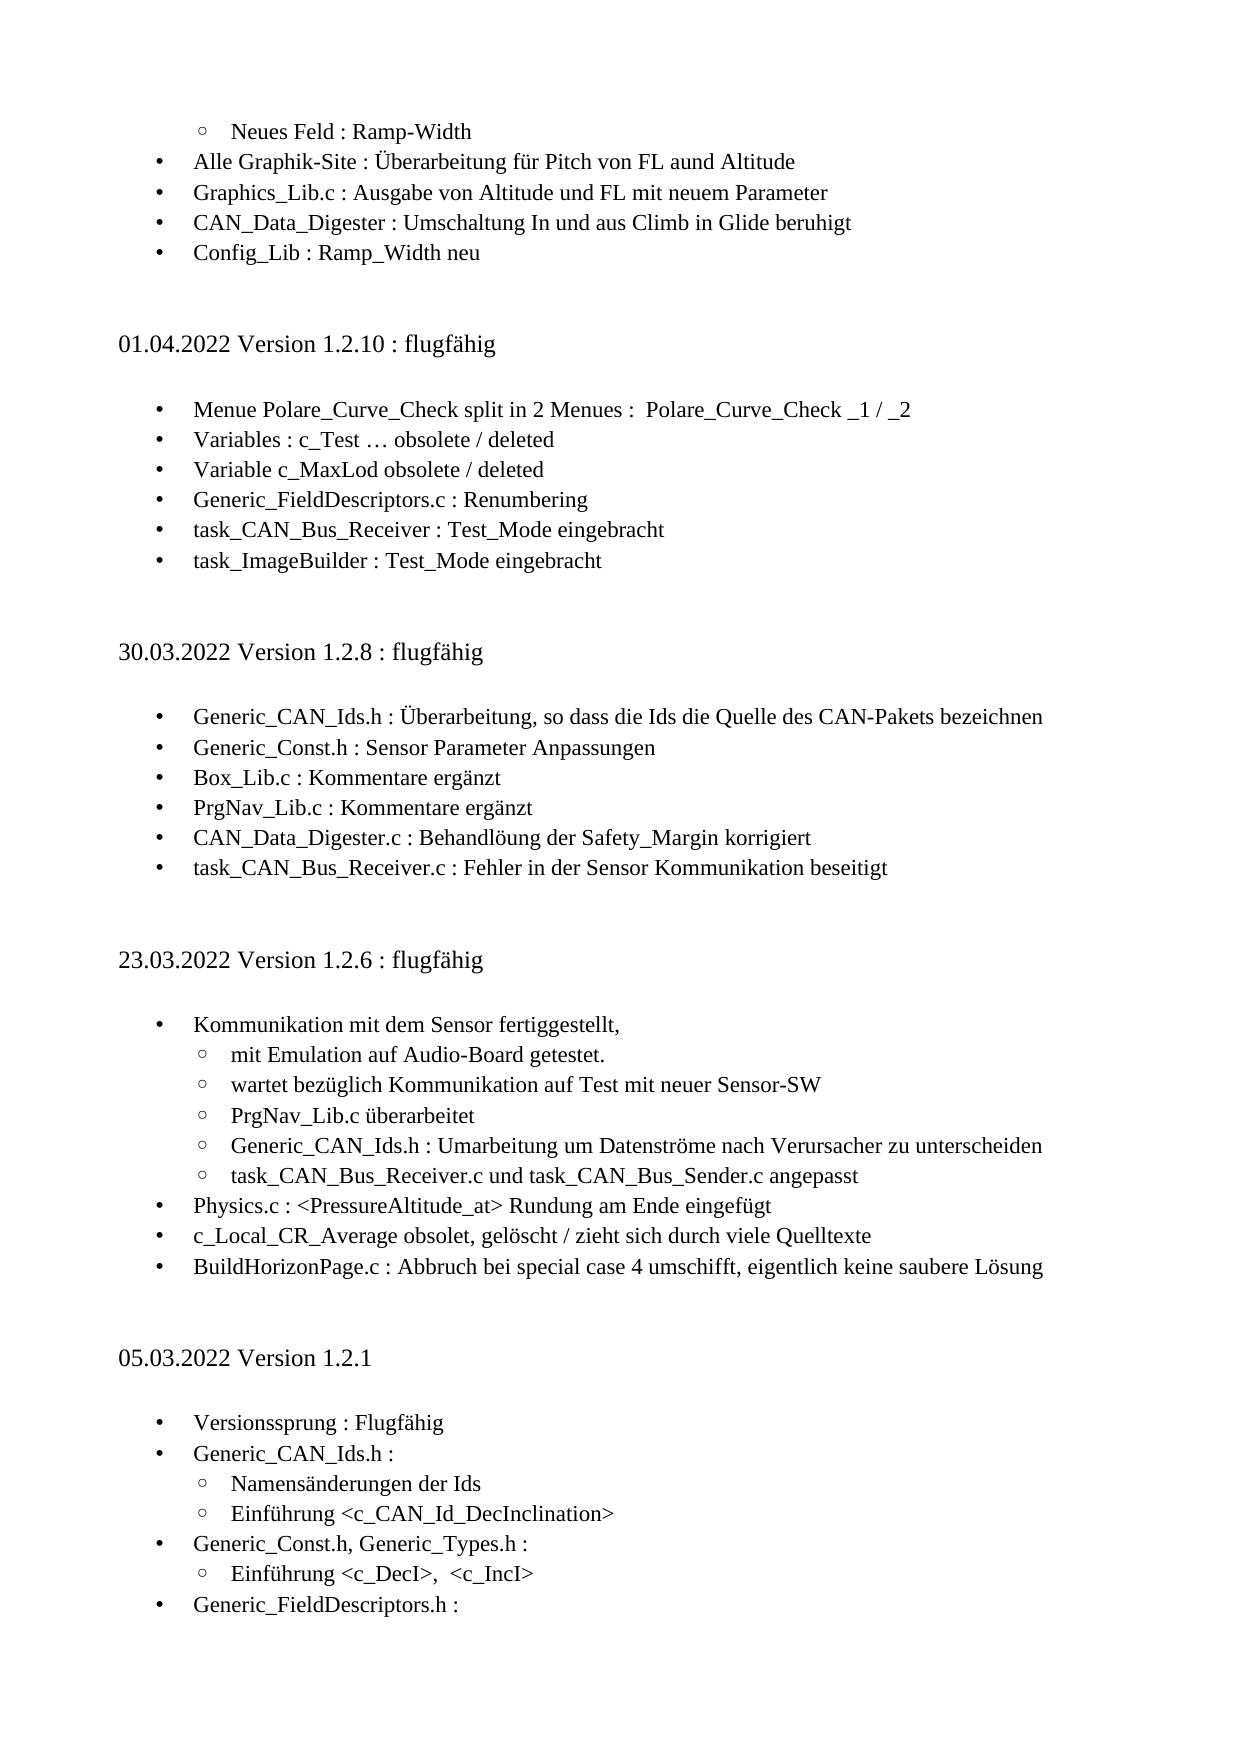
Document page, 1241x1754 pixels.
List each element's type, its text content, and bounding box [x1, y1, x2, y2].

list Variables : c_Test … obsolete / deleted [156, 426, 1122, 452]
list Generic_CAN_Ids.h : [156, 1439, 1122, 1466]
list task_CAN_Bus_Receiver : Test_Mode eingebracht [156, 516, 1122, 543]
list task_ImageBuilder : Test_Mode eingebracht [156, 547, 1122, 573]
list CAN_Data_Digester : Umschaltung In und aus Climb in Glide beruhigt [156, 209, 1122, 235]
text 30.03.2022 Version 1.2.8 : flugfähig [118, 637, 1122, 666]
list Config_Lib : Ramp_Width neu [156, 239, 1122, 265]
list Generic_Const.h, Generic_Types.h : [156, 1530, 1122, 1557]
list mit Emulation auf Audio-Board getestet. [193, 1041, 1122, 1068]
list Graphics_Lib.c : Ausgabe von Altitude und FL mit neuem Parameter [156, 178, 1122, 205]
list Generic_Const.h : Sensor Parameter Anpassungen [156, 733, 1122, 760]
list BuildHorizonPage.c : Abbruch bei special case 4 umschifft, eigentlich keine saubere Lösung [156, 1253, 1122, 1279]
list Menue Polare_Curve_Check split in 2 Menues : Polare_Curve_Check _1 / _2 [156, 396, 1122, 422]
list task_CAN_Bus_Receiver.c und task_CAN_Bus_Sender.c angepasst [193, 1162, 1122, 1188]
list Kommunikation mit dem Sensor fertiggestellt, [156, 1011, 1122, 1037]
list Box_Lib.c : Kommentare ergänzt [156, 764, 1122, 790]
list Generic_CAN_Ids.h : Überarbeitung, so dass die Ids die Quelle des CAN-Pakets bezeichnen [156, 703, 1122, 730]
text 05.03.2022 Version 1.2.1 [118, 1343, 1122, 1372]
list Variable c_MaxLod obsolete / deleted [156, 456, 1122, 482]
list task_CAN_Bus_Receiver.c : Fehler in der Sensor Kommunikation beseitigt [156, 854, 1122, 881]
list PrgNav_Lib.c : Kommentare ergänzt [156, 794, 1122, 820]
list Neues Feld : Ramp-Width [193, 118, 1122, 144]
list wartet bezüglich Kommunikation auf Test mit neuer Sensor-SW [193, 1071, 1122, 1098]
list Generic_FieldDescriptors.c : Renumbering [156, 486, 1122, 513]
list Namensänderungen der Ids [193, 1470, 1122, 1496]
list CAN_Data_Digester.c : Behandlöung der Safety_Margin korrigiert [156, 824, 1122, 851]
list Physics.c : <PressureAltitude_at> Rundung am Ende eingefügt [156, 1192, 1122, 1219]
list Einführung <c_CAN_Id_DecInclination> [193, 1500, 1122, 1526]
list c_Local_CR_Average obsolet, gelöscht / zieht sich durch viele Quelltexte [156, 1222, 1122, 1249]
text 23.03.2022 Version 1.2.6 : flugfähig [118, 945, 1122, 974]
list Generic_FieldDescriptors.h : [156, 1591, 1122, 1617]
text 01.04.2022 Version 1.2.10 : flugfähig [118, 329, 1122, 358]
list Versionssprung : Flugfähig [156, 1409, 1122, 1436]
list PrgNav_Lib.c überarbeitet [193, 1102, 1122, 1128]
list Alle Graphik-Site : Überarbeitung für Pitch von FL aund Altitude [156, 148, 1122, 175]
list Einführung <c_DecI>, <c_IncI> [193, 1560, 1122, 1587]
list Generic_CAN_Ids.h : Umarbeitung um Datenströme nach Verursacher zu unterscheiden [193, 1132, 1122, 1158]
